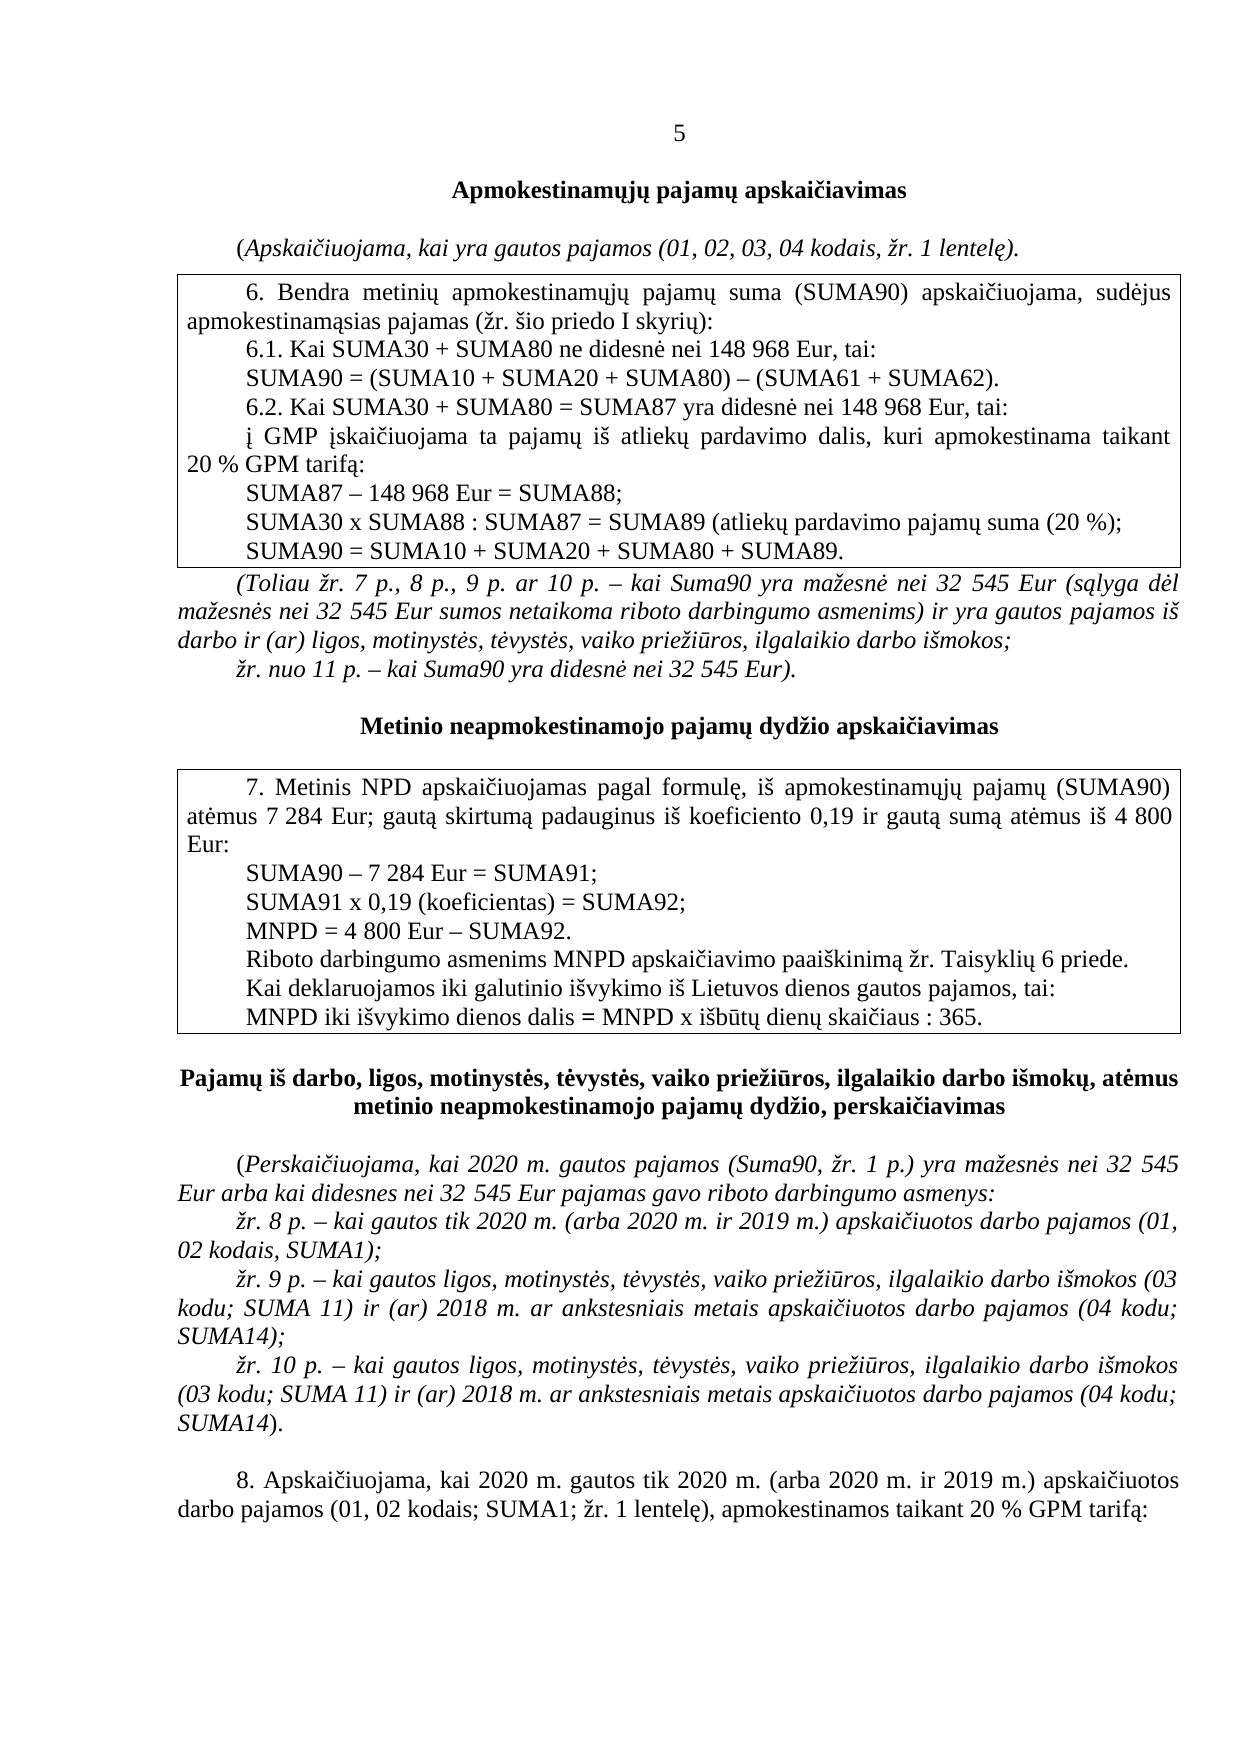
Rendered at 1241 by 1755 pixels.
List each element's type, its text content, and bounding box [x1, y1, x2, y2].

text 6.1. Kai SUMA30 + SUMA80 ne didesnė nei 148 968 Eur, tai: [178, 331, 1180, 360]
text 7. Metinis NPD apskaičiuojamas pagal formulę, iš apmokestinamųjų pajamų (SUMA90) atėmus 7 284 Eur; gautą skirtumą padauginus iš koeficiento 0,19 ir gautą sumą atėmus iš 4 800 Eur: [178, 770, 1180, 855]
text 6. Bendra metinių apmokestinamųjų pajamų suma (SUMA90) apskaičiuojama, sudėjus apmokestinamąsias pajamas (žr. šio priedo I skyrių): [178, 275, 1180, 331]
text Metinio neapmokestinamojo pajamų dydžio apskaičiavimas [177, 711, 1181, 740]
text SUMA90 = (SUMA10 + SUMA20 + SUMA80) – (SUMA61 + SUMA62). [178, 360, 1180, 389]
text Riboto darbingumo asmenims MNPD apskaičiavimo paaiškinimą žr. Taisyklių 6 priede. [178, 941, 1180, 970]
text žr. 8 p. – kai gautos tik 2020 m. (arba 2020 m. ir 2019 m.) apskaičiuotos darbo pajamos (01, 02 kodais, SUMA1); [177, 1206, 1181, 1264]
text žr. 10 p. – kai gautos ligos, motinystės, tėvystės, vaiko priežiūros, ilgalaikio darbo išmokos (03 kodu; SUMA 11) ir (ar) 2018 m. ar ankstesniais metais apskaičiuotos darbo pajamos (04 kodu; SUMA14). [177, 1350, 1181, 1436]
text MNPD = 4 800 Eur – SUMA92. [178, 913, 1180, 941]
text (Toliau žr. 7 p., 8 p., 9 p. ar 10 p. – kai Suma90 yra mažesnė nei 32 545 Eur (sąlyga dėl mažesnės nei 32 545 Eur sumos netaikoma riboto darbingumo asmenims) ir yra gautos pajamos iš darbo ir (ar) ligos, motinystės, tėvystės, vaiko priežiūros, ilgalaikio darbo išmokos; [177, 568, 1181, 654]
text SUMA87 – 148 968 Eur = SUMA88; [178, 475, 1180, 504]
text 8. Apskaičiuojama, kai 2020 m. gautos tik 2020 m. (arba 2020 m. ir 2019 m.) apskaičiuotos darbo pajamos (01, 02 kodais; SUMA1; žr. 1 lentelę), apmokestinamos taikant 20 % GPM tarifą: [177, 1465, 1181, 1523]
text žr. nuo 11 p. – kai Suma90 yra didesnė nei 32 545 Eur). [177, 654, 1181, 683]
text (Apskaičiuojama, kai yra gautos pajamos (01, 02, 03, 04 kodais, žr. 1 lentelę). [177, 233, 1181, 262]
text SUMA30 x SUMA88 : SUMA87 = SUMA89 (atliekų pardavimo pajamų suma (20 %); [178, 504, 1180, 533]
text SUMA90 – 7 284 Eur = SUMA91; [178, 855, 1180, 884]
text (Perskaičiuojama, kai 2020 m. gautos pajamos (Suma90, žr. 1 p.) yra mažesnės nei 32 545 Eur arba kai didesnes nei 32 545 Eur pajamas gavo riboto darbingumo asmenys: [177, 1149, 1181, 1206]
text 6.2. Kai SUMA30 + SUMA80 = SUMA87 yra didesnė nei 148 968 Eur, tai: [178, 389, 1180, 418]
text į GMP įskaičiuojama ta pajamų iš atliekų pardavimo dalis, kuri apmokestinama taikant 20 % GPM tarifą: [178, 418, 1180, 475]
text SUMA90 = SUMA10 + SUMA20 + SUMA80 + SUMA89. [178, 533, 1180, 567]
text Pajamų iš darbo, ligos, motinystės, tėvystės, vaiko priežiūros, ilgalaikio darbo išmokų, atėmus metinio neapmokestinamojo pajamų dydžio, perskaičiavimas [177, 1063, 1181, 1120]
text SUMA91 x 0,19 (koeficientas) = SUMA92; [178, 884, 1180, 913]
text Apmokestinamųjų pajamų apskaičiavimas [177, 176, 1181, 204]
text MNPD iki išvykimo dienos dalis = MNPD x išbūtų dienų skaičiaus : 365. [178, 999, 1180, 1033]
text žr. 9 p. – kai gautos ligos, motinystės, tėvystės, vaiko priežiūros, ilgalaikio darbo išmokos (03 kodu; SUMA 11) ir (ar) 2018 m. ar ankstesniais metais apskaičiuotos darbo pajamos (04 kodu; SUMA14); [177, 1264, 1181, 1350]
text Kai deklaruojamos iki galutinio išvykimo iš Lietuvos dienos gautos pajamos, tai: [178, 970, 1180, 999]
